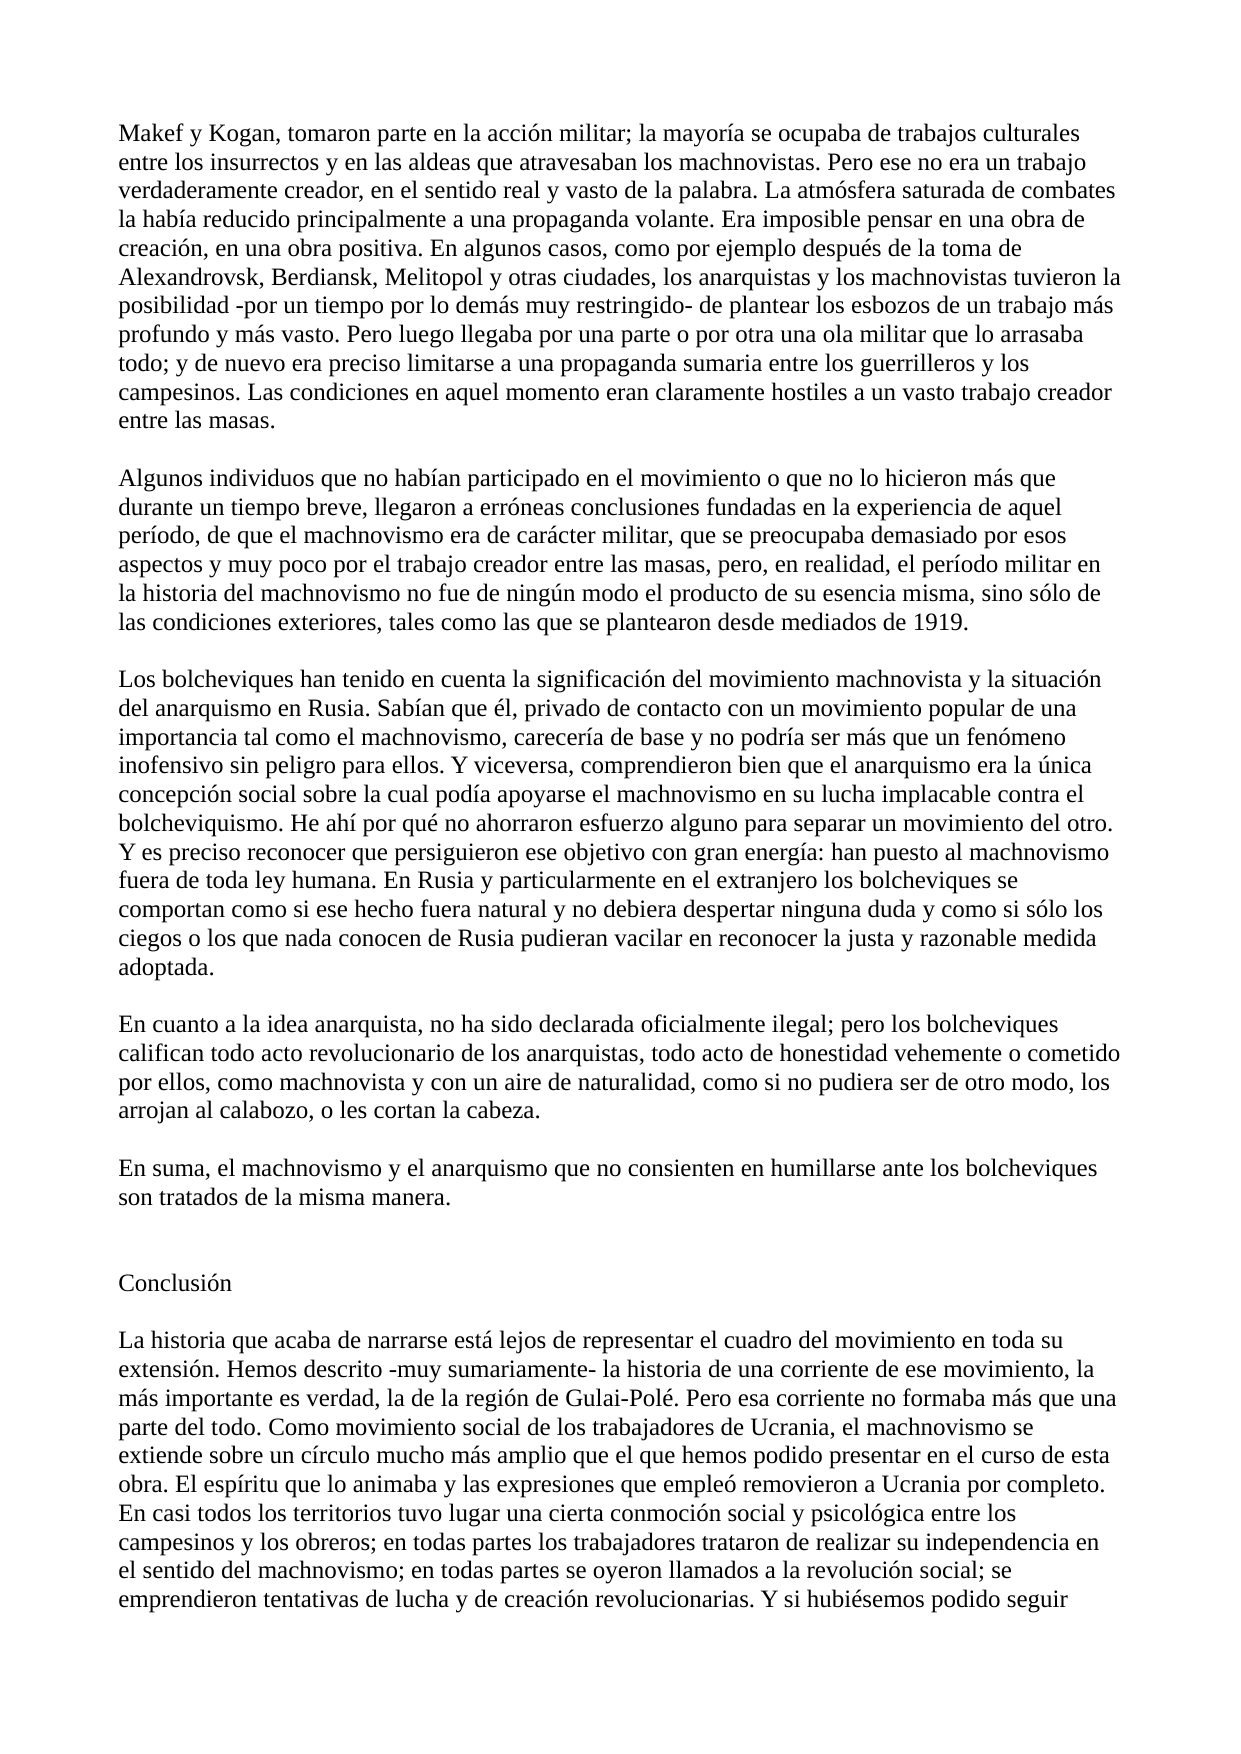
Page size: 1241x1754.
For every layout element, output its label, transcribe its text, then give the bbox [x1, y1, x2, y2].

text En cuanto a la idea anarquista, no ha sido declarada oficialmente ilegal; pero los bolcheviques califican todo acto revolucionario de los anarquistas, todo acto de honestidad vehemente o cometido por ellos, como machnovista y con un aire de naturalidad, como si no pudiera ser de otro modo, los arrojan al calabozo, o les cortan la cabeza. [118, 1009, 1122, 1124]
text La historia que acaba de narrarse está lejos de representar el cuadro del movimiento en toda su extensión. Hemos descrito -muy sumariamente- la historia de una corriente de ese movimiento, la más importante es verdad, la de la región de Gulai-Polé. Pero esa corriente no formaba más que una parte del todo. Como movimiento social de los trabajadores de Ucrania, el machnovismo se extiende sobre un círculo mucho más amplio que el que hemos podido presentar en el curso de esta obra. El espíritu que lo animaba y las expresiones que empleó removieron a Ucrania por completo. En casi todos los territorios tuvo lugar una cierta conmoción social y psicológica entre los campesinos y los obreros; en todas partes los trabajadores trataron de realizar su independencia en el sentido del machnovismo; en todas partes se oyeron llamados a la revolución social; se emprendieron tentativas de lucha y de creación revolucionarias. Y si hubiésemos podido seguir [118, 1326, 1122, 1613]
text Algunos individuos que no habían participado en el movimiento o que no lo hicieron más que durante un tiempo breve, llegaron a erróneas conclusiones fundadas en la experiencia de aquel período, de que el machnovismo era de carácter militar, que se preocupaba demasiado por esos aspectos y muy poco por el trabajo creador entre las masas, pero, en realidad, el período militar en la historia del machnovismo no fue de ningún modo el producto de su esencia misma, sino sólo de las condiciones exteriores, tales como las que se plantearon desde mediados de 1919. [118, 463, 1122, 636]
text Los bolcheviques han tenido en cuenta la significación del movimiento machnovista y la situación del anarquismo en Rusia. Sabían que él, privado de contacto con un movimiento popular de una importancia tal como el machnovismo, carecería de base y no podría ser más que un fenómeno inofensivo sin peligro para ellos. Y viceversa, comprendieron bien que el anarquismo era la única concepción social sobre la cual podía apoyarse el machnovismo en su lucha implacable contra el bolcheviquismo. He ahí por qué no ahorraron esfuerzo alguno para separar un movimiento del otro. Y es preciso reconocer que persiguieron ese objetivo con gran energía: han puesto al machnovismo fuera de toda ley humana. En Rusia y particularmente en el extranjero los bolcheviques se comportan como si ese hecho fuera natural y no debiera despertar ninguna duda y como si sólo los ciegos o los que nada conocen de Rusia pudieran vacilar en reconocer la justa y razonable medida adoptada. [118, 664, 1122, 981]
text Conclusión [118, 1268, 1122, 1297]
text En suma, el machnovismo y el anarquismo que no consienten en humillarse ante los bolcheviques son tratados de la misma manera. [118, 1153, 1122, 1211]
text Makef y Kogan, tomaron parte en la acción militar; la mayoría se ocupaba de trabajos culturales entre los insurrectos y en las aldeas que atravesaban los machnovistas. Pero ese no era un trabajo verdaderamente creador, en el sentido real y vasto de la palabra. La atmósfera saturada de combates la había reducido principalmente a una propaganda volante. Era imposible pensar en una obra de creación, en una obra positiva. En algunos casos, como por ejemplo después de la toma de Alexandrovsk, Berdiansk, Melitopol y otras ciudades, los anarquistas y los machnovistas tuvieron la posibilidad -por un tiempo por lo demás muy restringido- de plantear los esbozos de un trabajo más profundo y más vasto. Pero luego llegaba por una parte o por otra una ola militar que lo arrasaba todo; y de nuevo era preciso limitarse a una propaganda sumaria entre los guerrilleros y los campesinos. Las condiciones en aquel momento eran claramente hostiles a un vasto trabajo creador entre las masas. [118, 118, 1122, 434]
